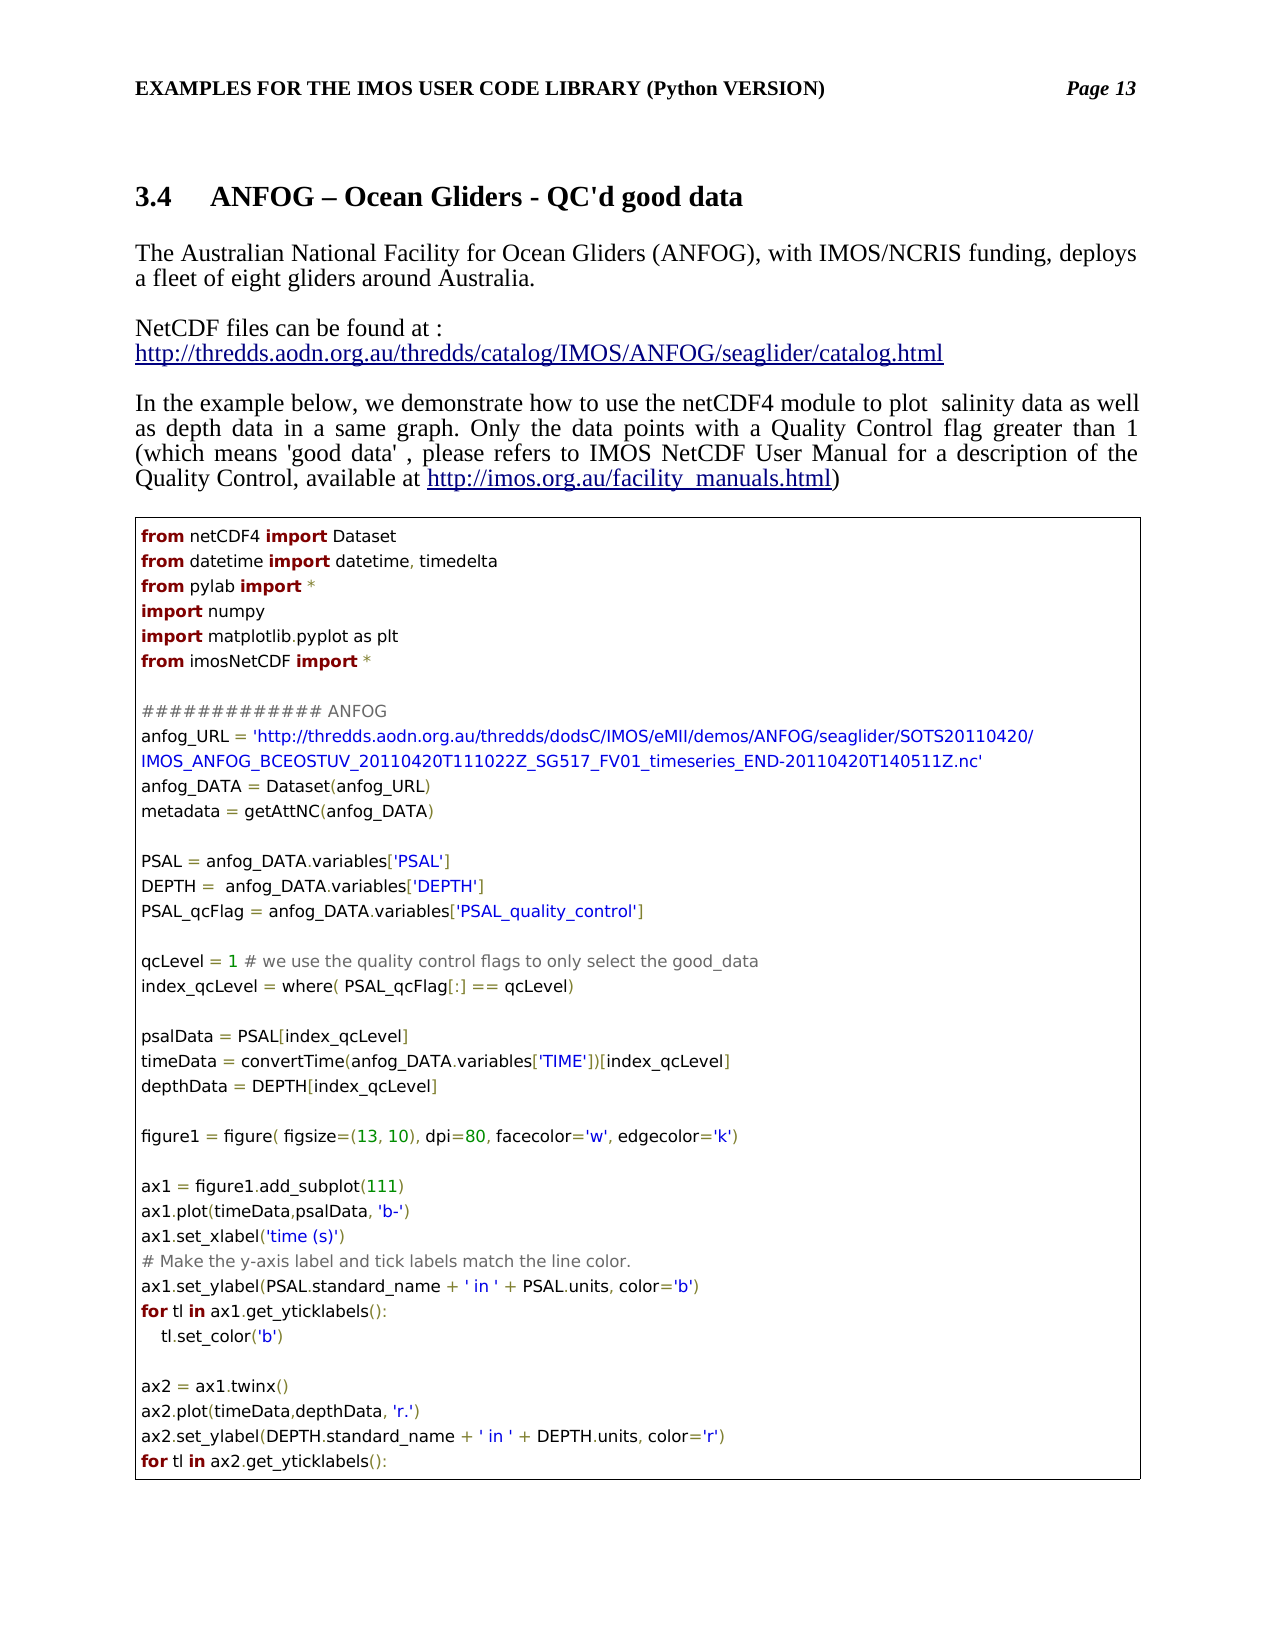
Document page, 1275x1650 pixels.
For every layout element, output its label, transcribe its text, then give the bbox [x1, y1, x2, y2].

subtitle ANFOG – Ocean Gliders - QC'd good data [135, 179, 1140, 213]
text http://thredds.aodn.org.au/thredds/catalog/IMOS/ANFOG/seaglider/catalog.html [135, 342, 1140, 367]
text The Australian National Facility for Ocean Gliders (ANFOG), with IMOS/NCRIS funding, deploys a fleet of eight gliders around Australia. [135, 242, 1140, 292]
text NetCDF files can be found at : [135, 317, 1140, 342]
text In the example below, we demonstrate how to use the netCDF4 module to plot salinity data as well as depth data in a same graph. Only the data points with a Quality Control flag greater than 1 (which means 'good data' , please refers to IMOS NetCDF User Manual for a description of the Quality Control, available at http://imos.org.au/facility_manuals.html) [135, 392, 1140, 492]
table_header from netCDF4 import Dataset from datetime import datetime, timedelta from pylab import * import numpy import matplotlib.pyplot as plt from imosNetCDF import * ############# ANFOG anfog_URL = 'http://thredds.aodn.org.au/thredds/dodsC/IMOS/eMII/demos/ANFOG/seaglider/SOTS20110420/IMOS_ANFOG_BCEOSTUV_20110420T111022Z_SG517_FV01_timeseries_END-20110420T140511Z.nc' anfog_DATA = Dataset(anfog_URL) metadata = getAttNC(anfog_DATA) PSAL = anfog_DATA.variables['PSAL'] DEPTH = anfog_DATA.variables['DEPTH'] PSAL_qcFlag = anfog_DATA.variables['PSAL_quality_control'] qcLevel = 1 # we use the quality control flags to only select the good_data index_qcLevel = where( PSAL_qcFlag[:] == qcLevel) psalData = PSAL[index_qcLevel] timeData = convertTime(anfog_DATA.variables['TIME'])[index_qcLevel] depthData = DEPTH[index_qcLevel] figure1 = figure( figsize=(13, 10), dpi=80, facecolor='w', edgecolor='k') ax1 = figure1.add_subplot(111) ax1.plot(timeData,psalData, 'b-') ax1.set_xlabel('time (s)') # Make the y-axis label and tick labels match the line color. ax1.set_ylabel(PSAL.standard_name + ' in ' + PSAL.units, color='b') for tl in ax1.get_yticklabels(): tl.set_color('b') ax2 = ax1.twinx() ax2.plot(timeData,depthData, 'r.') ax2.set_ylabel(DEPTH.standard_name + ' in ' + DEPTH.units, color='r') for tl in ax2.get_yticklabels(): [136, 518, 1140, 1478]
